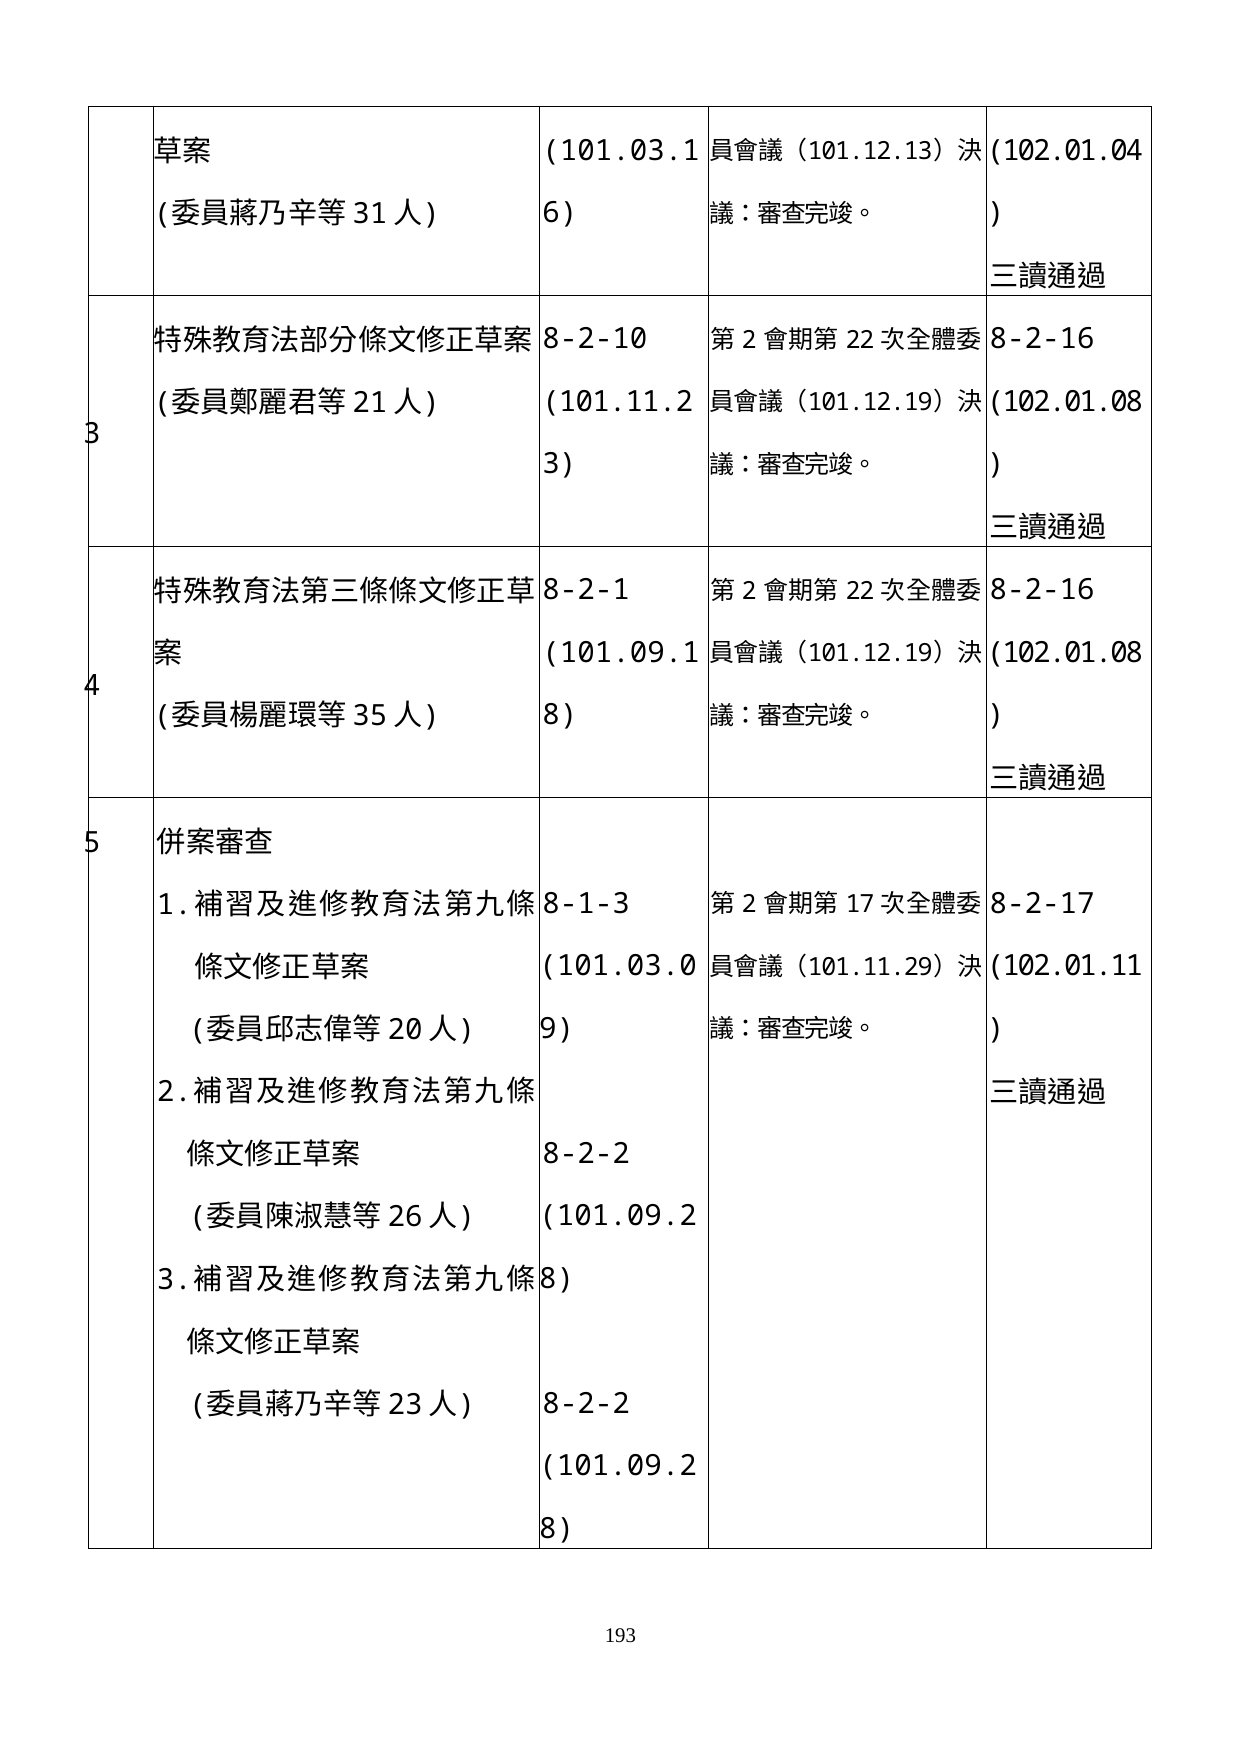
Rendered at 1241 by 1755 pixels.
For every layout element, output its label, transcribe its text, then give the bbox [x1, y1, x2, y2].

table_cell [89, 677, 94, 688]
table_cell [89, 424, 95, 431]
table_cell 8-2-10 (101.11.23) [540, 296, 708, 546]
table_cell 併案審查 補習及進修教育法第九條條文修正草案 (委員邱志偉等20人) 2.補習及進修教育法第九條條文修正草案 (委員陳淑慧等26人) 3.補習及進修教育法第九條條文修正草案 (委員蔣乃辛等23人) [154, 798, 539, 1548]
table_cell 8-2-16 (102.01.08) 三讀通過 [987, 547, 1151, 797]
table_cell 員會議（101.12.13）決議：審查完竣。 [709, 107, 986, 294]
table_cell 第2會期第17次全體委員會議（101.11.29）決議：審查完竣。 [709, 798, 986, 1548]
table_cell (101.03.16) [540, 107, 708, 294]
table_cell 8-2-17 (102.01.11) 三讀通過 [987, 798, 1151, 1548]
table_cell 草案 (委員蔣乃辛等31人) [154, 107, 539, 294]
table_cell 8-2-16 (102.01.08) 三讀通過 [987, 296, 1151, 546]
table_cell 特殊教育法部分條文修正草案 (委員鄭麗君等21人) [154, 296, 539, 546]
table_cell [89, 296, 153, 546]
table_cell [89, 798, 153, 1548]
table_cell 第2會期第22次全體委員會議（101.12.19）決議：審查完竣。 [709, 296, 986, 546]
table_cell [89, 841, 95, 850]
table_cell [89, 547, 153, 797]
table_cell [89, 433, 96, 441]
table_cell [89, 107, 153, 294]
table_cell 8-2-1 (101.09.18) [540, 547, 708, 797]
table_cell 特殊教育法第三條條文修正草案 (委員楊麗環等35人) [154, 547, 539, 797]
table_cell 8-1-3 (101.03.09) 8-2-2 (101.09.28) 8-2-2 (101.09.28) [540, 798, 708, 1548]
table_cell 第2會期第22次全體委員會議（101.12.19）決議：審查完竣。 [709, 547, 986, 797]
table_cell (102.01.04) 三讀通過 [987, 107, 1151, 294]
